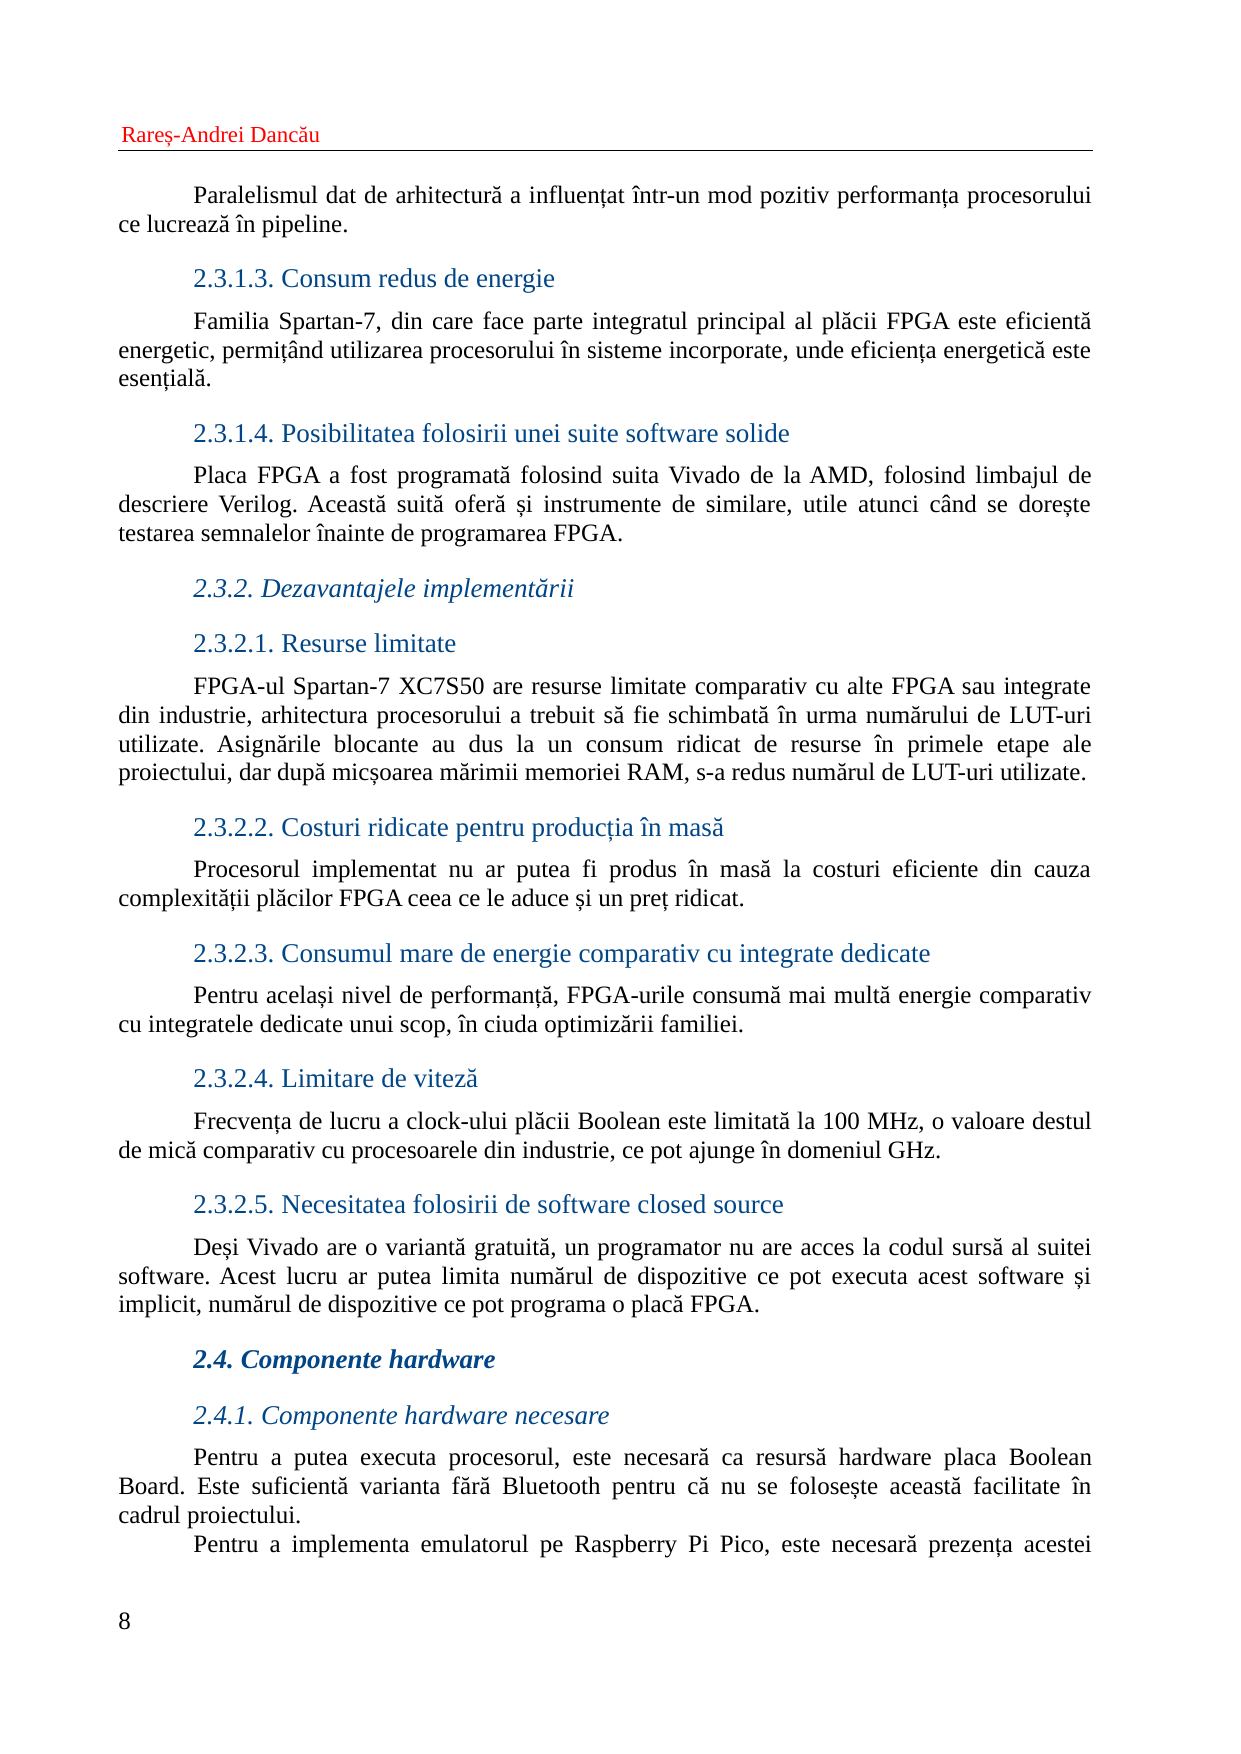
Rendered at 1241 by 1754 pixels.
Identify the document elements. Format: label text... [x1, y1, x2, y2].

subtitle Consum redus de energie [193, 262, 1093, 294]
text Pentru a implementa emulatorul pe Raspberry Pi Pico, este necesară prezența acestei [118, 1529, 1093, 1557]
text Deși Vivado are o variantă gratuită, un programator nu are acces la codul sursă al suitei software. Acest lucru ar putea limita numărul de dispozitive ce pot executa acest software și implicit, numărul de dispozitive ce pot programa o placă FPGA. [118, 1232, 1093, 1318]
subtitle Costuri ridicate pentru producția în masă [193, 811, 1093, 842]
subtitle Limitare de viteză [193, 1063, 1093, 1094]
text Frecvența de lucru a clock-ului plăcii Boolean este limitată la 100 MHz, o valoare destul de mică comparativ cu procesoarele din industrie, ce pot ajunge în domeniul GHz. [118, 1106, 1093, 1164]
subtitle Resurse limitate [193, 628, 1093, 659]
subtitle Posibilitatea folosirii unei suite software solide [193, 417, 1093, 448]
subtitle Componente hardware [193, 1343, 1093, 1374]
text FPGA-ul Spartan-7 XC7S50 are resurse limitate comparativ cu alte FPGA sau integrate din industrie, arhitectura procesorului a trebuit să fie schimbată în urma numărului de LUT-uri utilizate. Asignările blocante au dus la un consum ridicat de resurse în primele etape ale proiectului, dar după micșoarea mărimii memoriei RAM, s-a redus numărul de LUT-uri utilizate. [118, 671, 1093, 786]
text Paralelismul dat de arhitectură a influențat într-un mod pozitiv performanța procesorului ce lucrează în pipeline. [118, 180, 1093, 238]
subtitle Componente hardware necesare [193, 1399, 1093, 1430]
subtitle Dezavantajele implementării [193, 572, 1093, 603]
subtitle Consumul mare de energie comparativ cu integrate dedicate [193, 937, 1093, 968]
subtitle Necesitatea folosirii de software closed source [193, 1188, 1093, 1219]
text Pentru același nivel de performanță, FPGA-urile consumă mai multă energie comparativ cu integratele dedicate unui scop, în ciuda optimizării familiei. [118, 980, 1093, 1038]
text Procesorul implementat nu ar putea fi produs în masă la costuri eficiente din cauza complexității plăcilor FPGA ceea ce le aduce și un preț ridicat. [118, 854, 1093, 912]
text Pentru a putea executa procesorul, este necesară ca resursă hardware placa Boolean Board. Este suficientă varianta fără Bluetooth pentru că nu se folosește această facilitate în cadrul proiectului. [118, 1442, 1093, 1529]
text Familia Spartan-7, din care face parte integratul principal al plăcii FPGA este eficientă energetic, permițând utilizarea procesorului în sisteme incorporate, unde eficiența energetică este esențială. [118, 306, 1093, 392]
text Placa FPGA a fost programată folosind suita Vivado de la AMD, folosind limbajul de descriere Verilog. Această suită oferă și instrumente de similare, utile atunci când se dorește testarea semnalelor înainte de programarea FPGA. [118, 461, 1093, 547]
